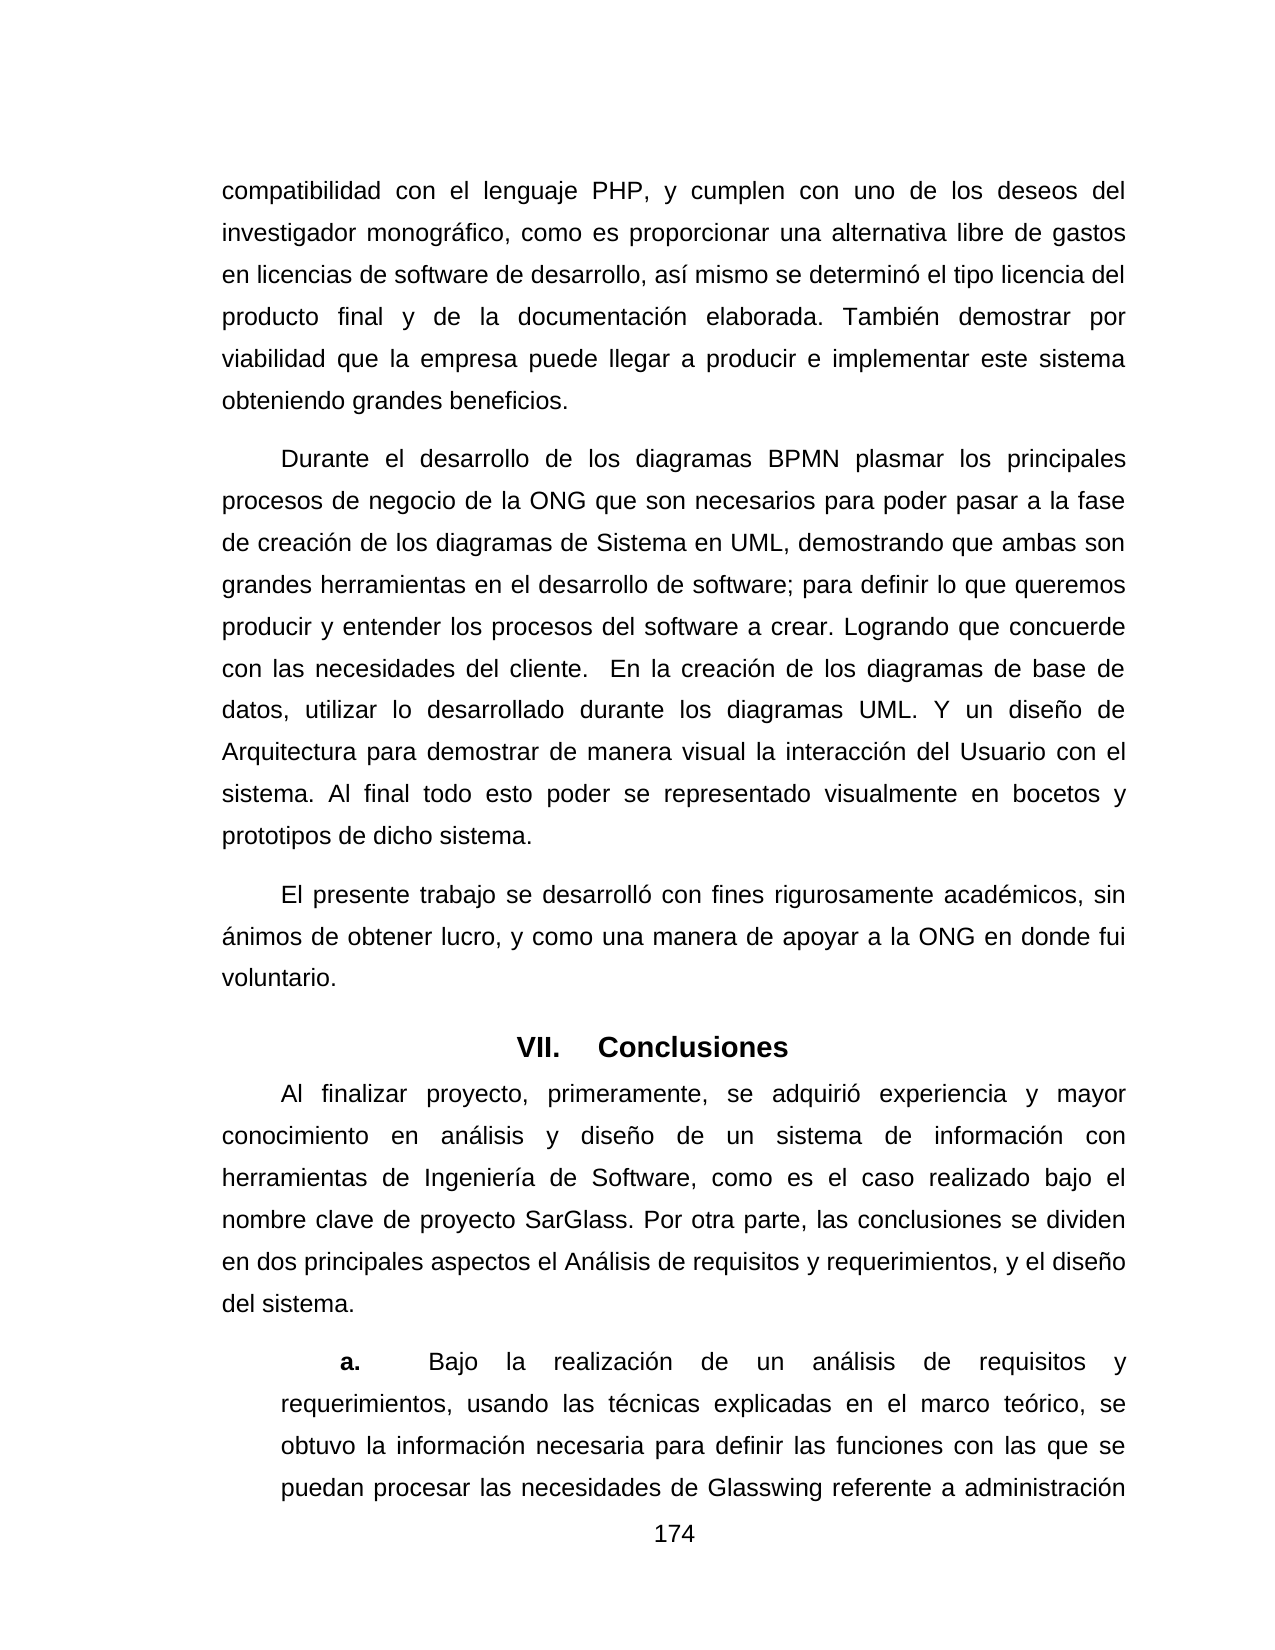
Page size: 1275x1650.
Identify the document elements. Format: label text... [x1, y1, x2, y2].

text Al finalizar proyecto, primeramente, se adquirió experiencia y mayor conocimiento en análisis y diseño de un sistema de información con herramientas de Ingeniería de Software, como es el caso realizado bajo el nombre clave de proyecto SarGlass. Por otra parte, las conclusiones se dividen en dos principales aspectos el Análisis de requisitos y requerimientos, y el diseño del sistema. [222, 1080, 1127, 1317]
list Bajo la realización de un análisis de requisitos y requerimientos, usando las técnicas explicadas en el marco teórico, se obtuvo la información necesaria para definir las funciones con las que se puedan procesar las necesidades de Glasswing referente a administración [281, 1348, 1127, 1501]
subtitle Conclusiones [222, 1031, 1127, 1064]
text El presente trabajo se desarrolló con fines rigurosamente académicos, sin ánimos de obtener lucro, y como una manera de apoyar a la ONG en donde fui voluntario. [222, 881, 1127, 992]
text compatibilidad con el lenguaje PHP, y cumplen con uno de los deseos del investigador monográfico, como es proporcionar una alternativa libre de gastos en licencias de software de desarrollo, así mismo se determinó el tipo licencia del producto final y de la documentación elaborada. También demostrar por viabilidad que la empresa puede llegar a producir e implementar este sistema obteniendo grandes beneficios. [222, 177, 1127, 414]
text Durante el desarrollo de los diagramas BPMN plasmar los principales procesos de negocio de la ONG que son necesarios para poder pasar a la fase de creación de los diagramas de Sistema en UML, demostrando que ambas son grandes herramientas en el desarrollo de software; para definir lo que queremos producir y entender los procesos del software a crear. Logrando que concuerde con las necesidades del cliente. En la creación de los diagramas de base de datos, utilizar lo desarrollado durante los diagramas UML. Y un diseño de Arquitectura para demostrar de manera visual la interacción del Usuario con el sistema. Al final todo esto poder se representado visualmente en bocetos y prototipos de dicho sistema. [222, 445, 1127, 850]
